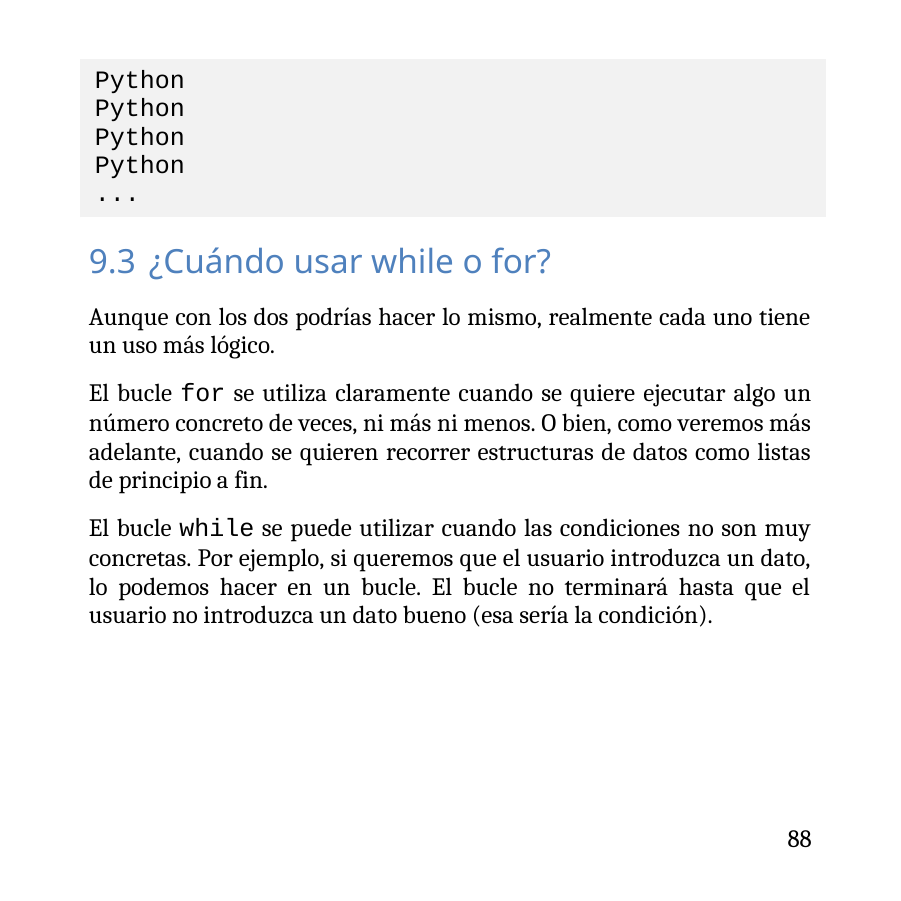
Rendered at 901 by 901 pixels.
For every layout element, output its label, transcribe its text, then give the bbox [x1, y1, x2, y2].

text Aunque con los dos podrías hacer lo mismo, realmente cada uno tiene un uso más lógico. [89, 302, 811, 360]
text El bucle while se puede utilizar cuando las condiciones no son muy concretas. Por ejemplo, si queremos que el usuario introduzca un dato, lo podemos hacer en un bucle. El bucle no terminará hasta que el usuario no introduzca un dato bueno (esa sería la condición). [89, 514, 811, 630]
text Python Python Python Python ... [86, 65, 820, 211]
subtitle ¿Cuándo usar while o for? [89, 238, 811, 284]
text El bucle for se utiliza claramente cuando se quiere ejecutar algo un número concreto de veces, ni más ni menos. O bien, como veremos más adelante, cuando se quieren recorrer estructuras de datos como listas de principio a fin. [89, 379, 811, 495]
